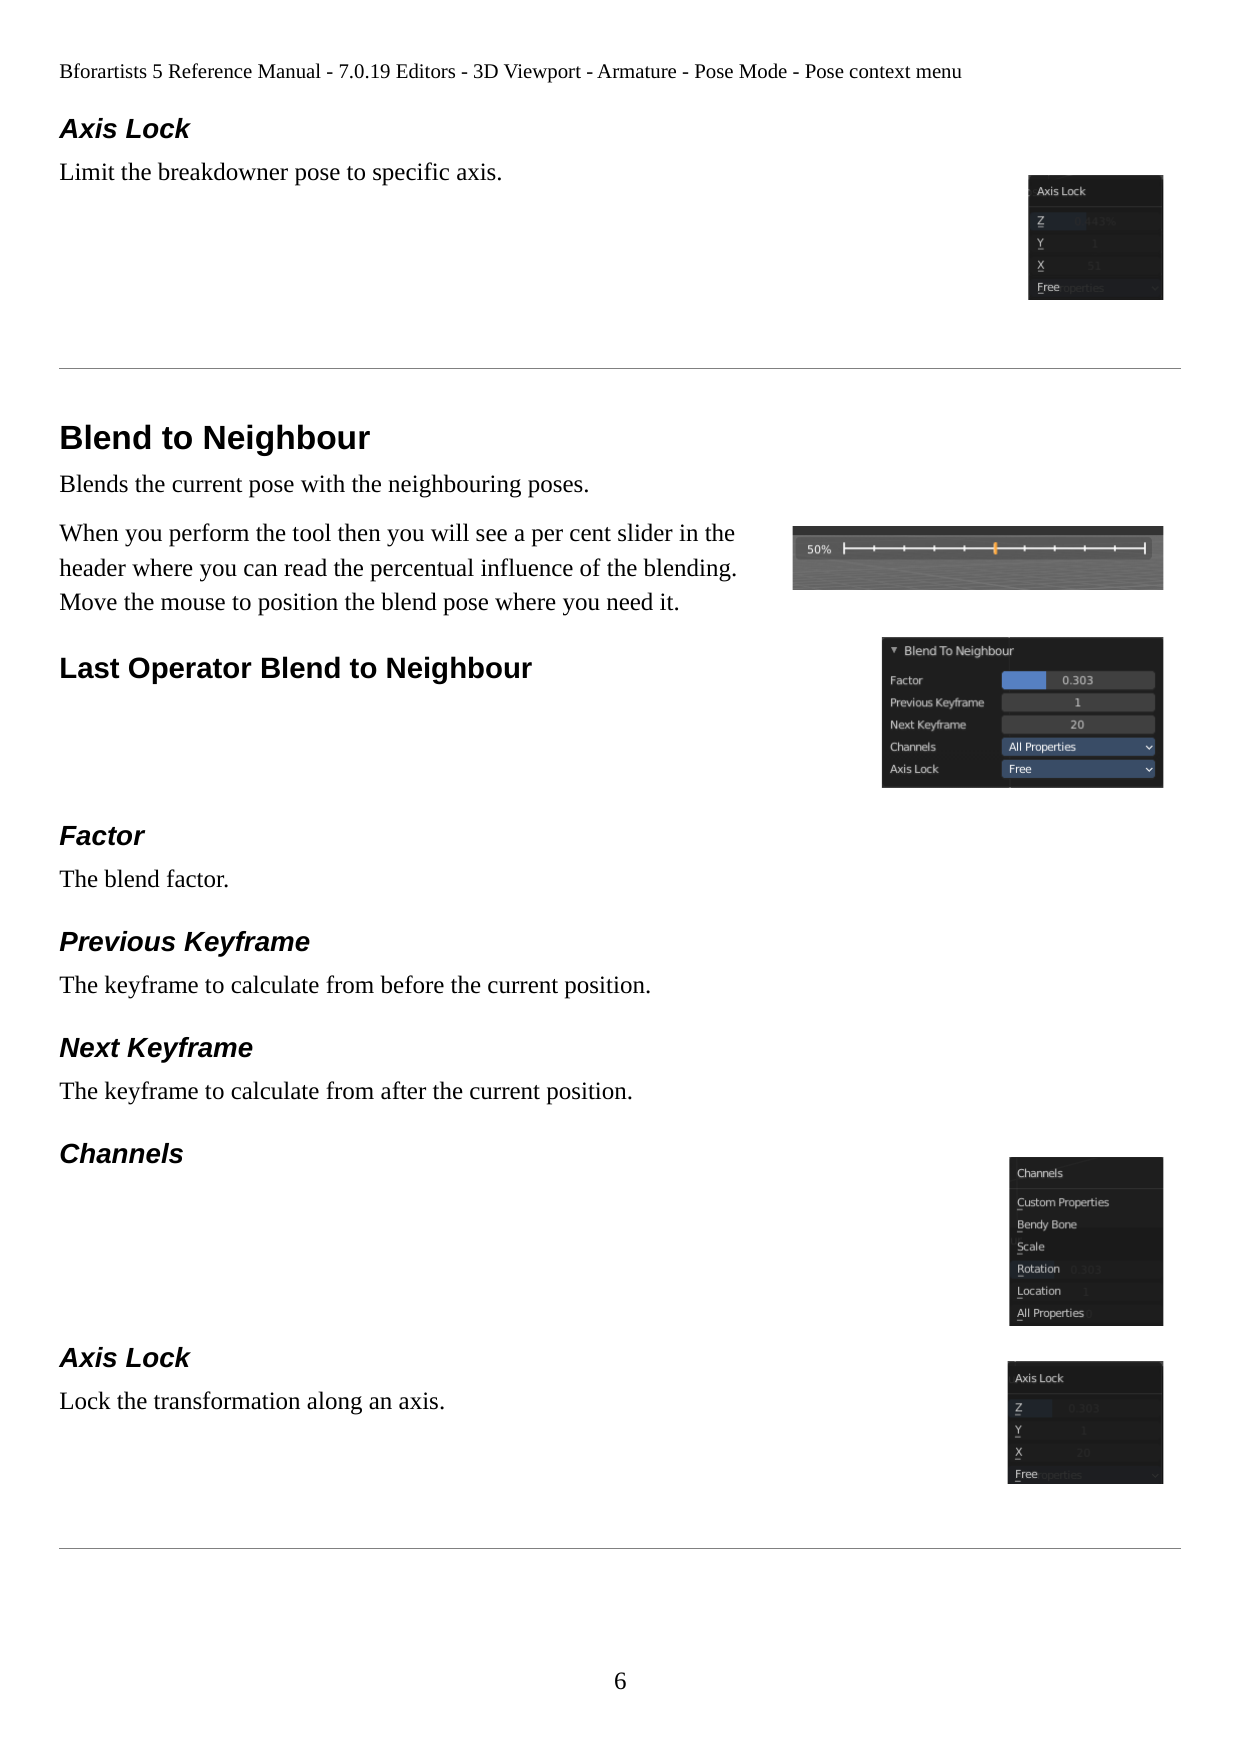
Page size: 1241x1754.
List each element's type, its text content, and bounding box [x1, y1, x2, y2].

subtitle Axis Lock [59, 1342, 1181, 1373]
text When you perform the tool then you will see a per cent slider in the header where you can read the percentual influence of the blending. Move the mouse to position the blend pose where you need it. [59, 518, 1181, 616]
subtitle Axis Lock [59, 113, 1181, 144]
subtitle Factor [59, 820, 1181, 852]
text Limit the breakdowner pose to specific axis. [59, 157, 1181, 186]
subtitle Channels [59, 1138, 1181, 1169]
picture [881, 637, 1164, 788]
picture [1007, 1361, 1164, 1484]
subtitle Previous Keyframe [59, 926, 1181, 958]
picture [792, 526, 1164, 590]
text The blend factor. [59, 864, 1181, 893]
picture [1028, 175, 1164, 300]
text The keyframe to calculate from after the current position. [59, 1076, 1181, 1105]
subtitle Last Operator Blend to Neighbour [59, 651, 881, 685]
text The keyframe to calculate from before the current position. [59, 970, 1181, 999]
text Blends the current pose with the neighbouring poses. [59, 469, 1181, 498]
picture [1009, 1157, 1164, 1326]
subtitle Blend to Neighbour [59, 418, 1181, 457]
subtitle Next Keyframe [59, 1032, 1181, 1063]
text Lock the transformation along an axis. [59, 1386, 1007, 1415]
